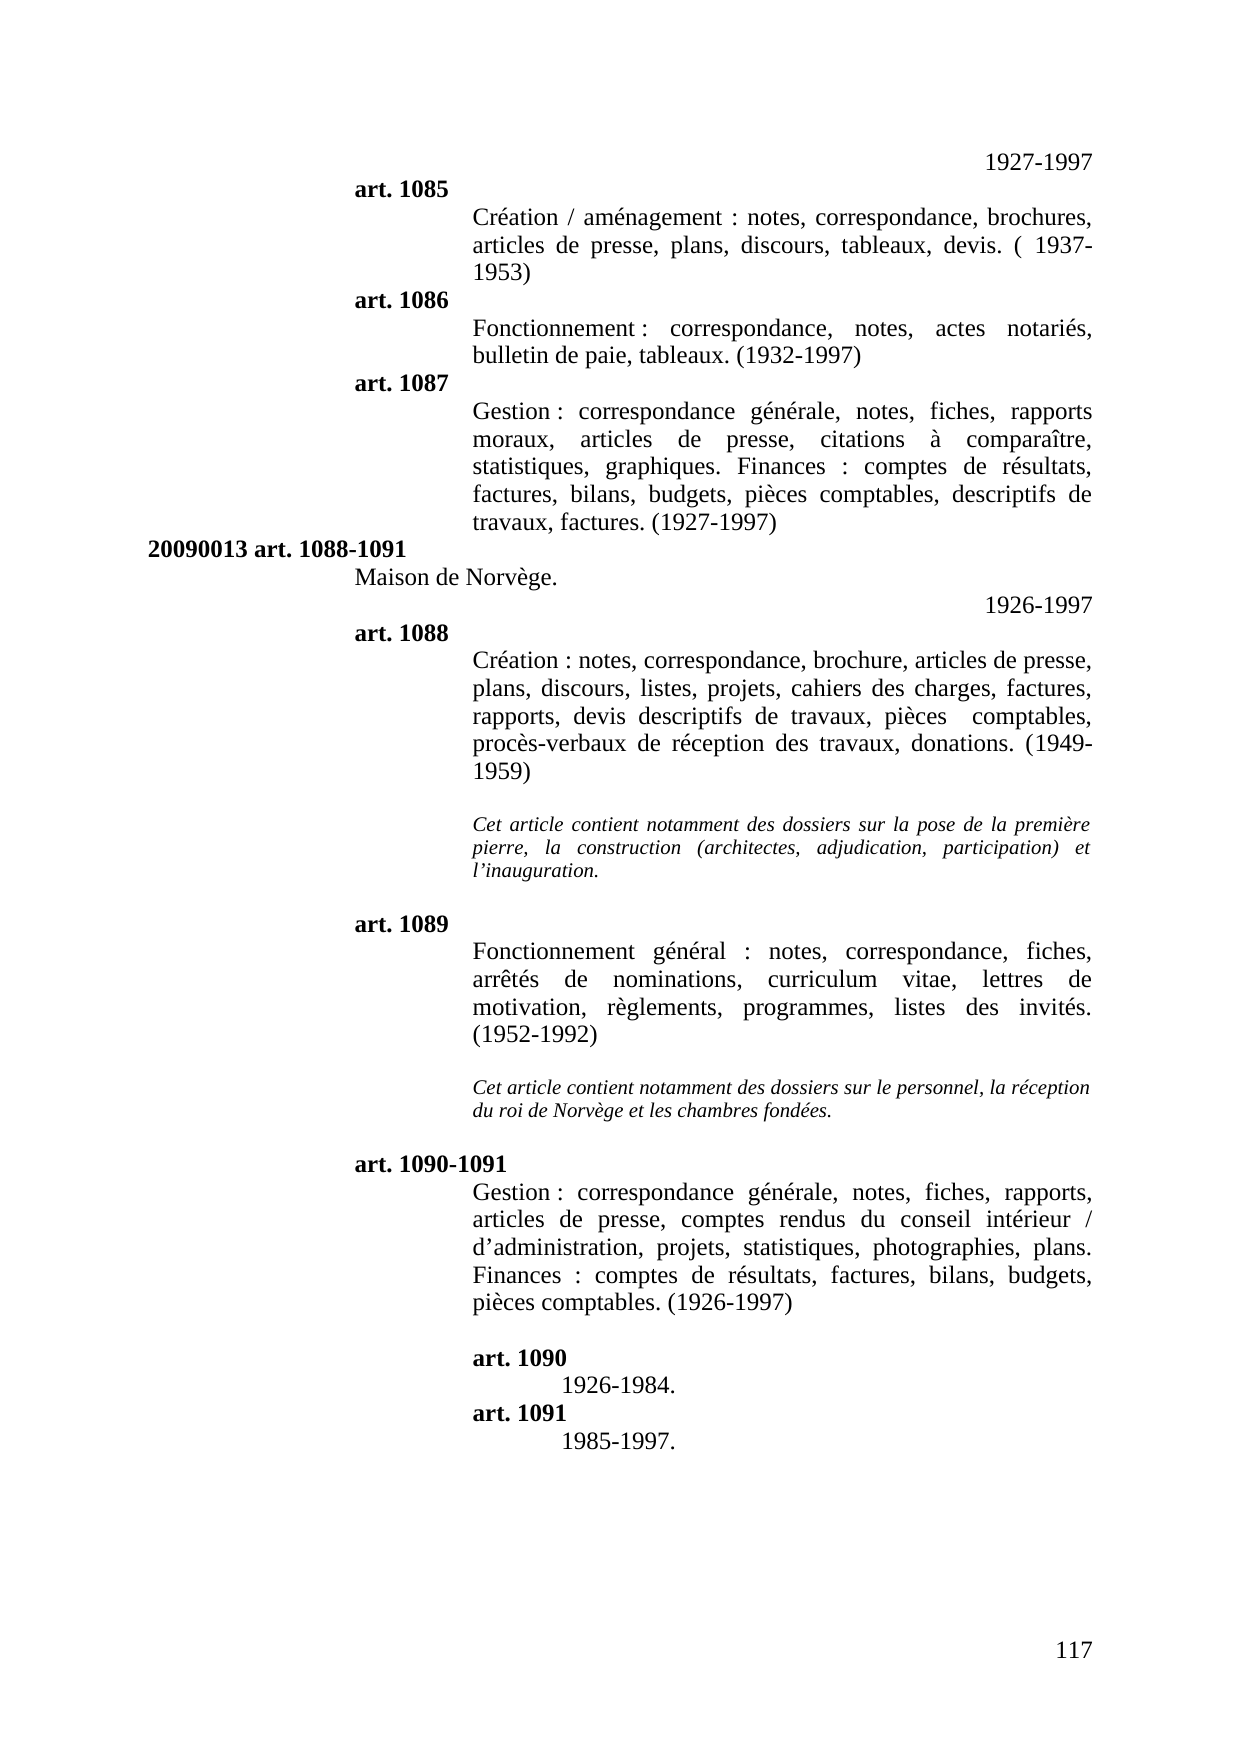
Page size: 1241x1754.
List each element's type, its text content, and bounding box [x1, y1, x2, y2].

text art. 1091 [472, 1399, 1093, 1427]
text Cet article contient notamment des dossiers sur la pose de la première pierre, la construction (architectes, adjudication, participation) et l’inauguration. [472, 813, 1093, 882]
text art. 1086 [354, 286, 1093, 314]
text art. 1088 [354, 619, 1093, 646]
text Gestion : correspondance générale, notes, fiches, rapports, articles de presse, comptes rendus du conseil intérieur / d’administration, projets, statistiques, photographies, plans. Finances : comptes de résultats, factures, bilans, budgets, pièces comptables. (1926-1997) [472, 1178, 1093, 1316]
text Création / aménagement : notes, correspondance, brochures, articles de presse, plans, discours, tableaux, devis. ( 1937-1953) [472, 203, 1093, 286]
text Création : notes, correspondance, brochure, articles de presse, plans, discours, listes, projets, cahiers des charges, factures, rapports, devis descriptifs de travaux, pièces comptables, procès-verbaux de réception des travaux, donations. (1949-1959) [472, 646, 1093, 785]
text Maison de Norvège. [354, 563, 1093, 591]
text Fonctionnement : correspondance, notes, actes notariés, bulletin de paie, tableaux. (1932-1997) [472, 314, 1093, 369]
text 1926-1997 [148, 591, 1093, 619]
text art. 1090-1091 [354, 1150, 1093, 1178]
text art. 1090 [472, 1344, 1093, 1372]
text Cet article contient notamment des dossiers sur le personnel, la réception du roi de Norvège et les chambres fondées. [472, 1076, 1093, 1122]
text 1927-1997 [148, 148, 1093, 175]
text Gestion : correspondance générale, notes, fiches, rapports moraux, articles de presse, citations à comparaître, statistiques, graphiques. Finances : comptes de résultats, factures, bilans, budgets, pièces comptables, descriptifs de travaux, factures. (1927-1997) [472, 397, 1093, 536]
text 20090013 art. 1088-1091 [148, 536, 1093, 563]
text art. 1089 [354, 910, 1093, 937]
text 1985-1997. [561, 1427, 1093, 1455]
text Fonctionnement général : notes, correspondance, fiches, arrêtés de nominations, curriculum vitae, lettres de motivation, règlements, programmes, listes des invités. (1952-1992) [472, 937, 1093, 1048]
text art. 1085 [354, 175, 1093, 203]
text art. 1087 [354, 369, 1093, 397]
text 1926-1984. [561, 1372, 1093, 1399]
